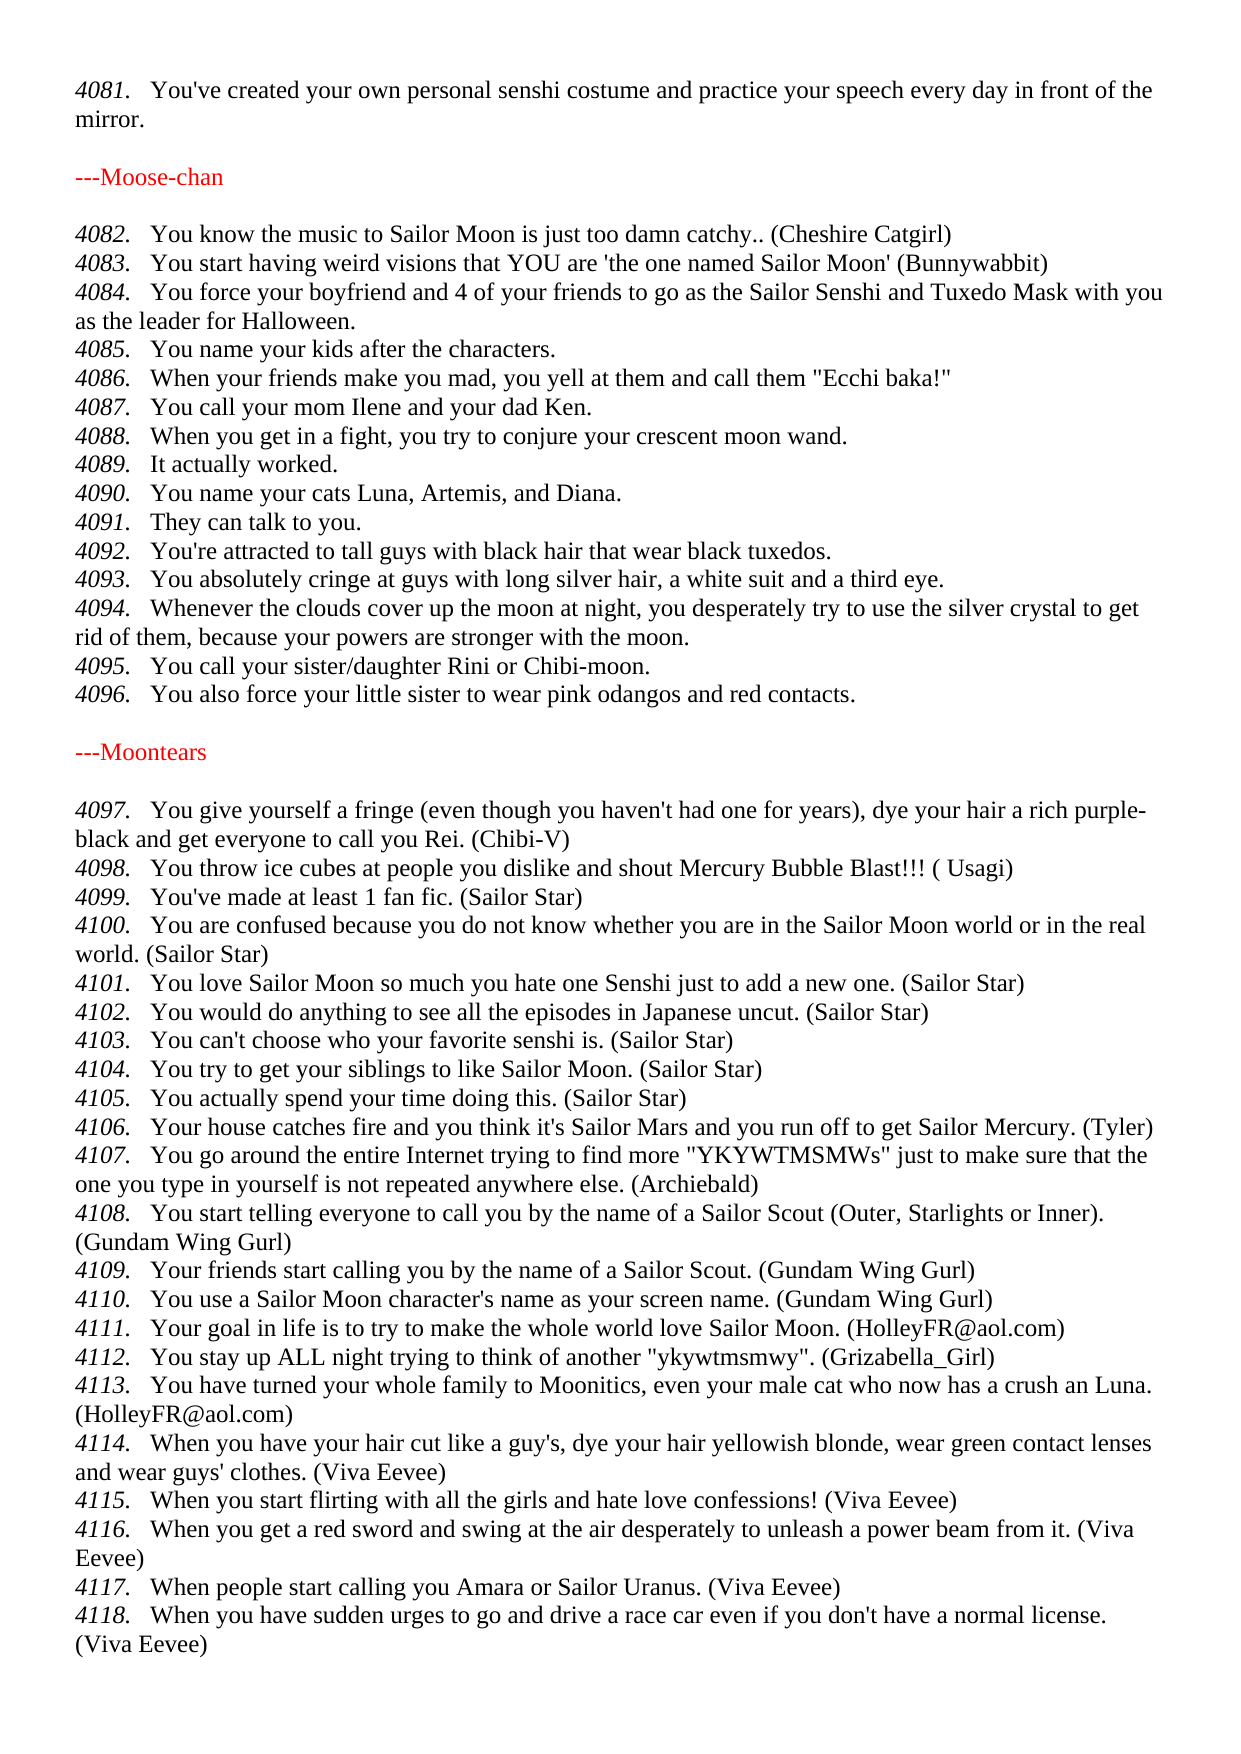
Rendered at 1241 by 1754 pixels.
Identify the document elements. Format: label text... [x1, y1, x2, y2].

list You start having weird visions that YOU are 'the one named Sailor Moon' (Bunnywabbit) [75, 248, 1165, 277]
list It actually worked. [75, 449, 1165, 478]
list You are confused because you do not know whether you are in the Sailor Moon world or in the real world. (Sailor Star) [75, 910, 1165, 968]
list You would do anything to see all the episodes in Japanese uncut. (Sailor Star) [75, 997, 1165, 1025]
list You use a Sailor Moon character's name as your screen name. (Gundam Wing Gurl) [75, 1284, 1165, 1313]
list You've created your own personal senshi costume and practice your speech every day in front of the mirror. [75, 75, 1165, 132]
list You know the music to Sailor Moon is just too damn catchy.. (Cheshire Catgirl) [75, 219, 1165, 248]
list You love Sailor Moon so much you hate one Senshi just to add a new one. (Sailor Star) [75, 968, 1165, 997]
list You actually spend your time doing this. (Sailor Star) [75, 1083, 1165, 1112]
list You call your sister/daughter Rini or Chibi-moon. [75, 651, 1165, 679]
list Your friends start calling you by the name of a Sailor Scout. (Gundam Wing Gurl) [75, 1255, 1165, 1284]
list They can talk to you. [75, 507, 1165, 536]
list You also force your little sister to wear pink odangos and red contacts. [75, 679, 1165, 708]
list You can't choose who your favorite senshi is. (Sailor Star) [75, 1025, 1165, 1054]
list When you get in a fight, you try to conjure your crescent moon wand. [75, 421, 1165, 449]
list You're attracted to tall guys with black hair that wear black tuxedos. [75, 536, 1165, 564]
list When you have your hair cut like a guy's, dye your hair yellowish blonde, wear green contact lenses and wear guys' clothes. (Viva Eevee) [75, 1428, 1165, 1485]
list You stay up ALL night trying to think of another "ykywtmsmwy". (Grizabella_Girl) [75, 1342, 1165, 1370]
list You name your cats Luna, Artemis, and Diana. [75, 478, 1165, 507]
list You try to get your siblings to like Sailor Moon. (Sailor Star) [75, 1054, 1165, 1083]
list When you get a red sword and swing at the air desperately to unleash a power beam from it. (Viva Eevee) [75, 1514, 1165, 1572]
list When people start calling you Amara or Sailor Uranus. (Viva Eevee) [75, 1572, 1165, 1600]
list You go around the entire Internet trying to find more "YKYWTMSMWs" just to make sure that the one you type in yourself is not repeated anywhere else. (Archiebald) [75, 1140, 1165, 1198]
list When you have sudden urges to go and drive a race car even if you don't have a normal license. (Viva Eevee) [75, 1600, 1165, 1658]
list Your house catches fire and you think it's Sailor Mars and you run off to get Sailor Mercury. (Tyler) [75, 1112, 1165, 1140]
list You have turned your whole family to Moonitics, even your male cat who now has a crush an Luna. (HolleyFR@aol.com) [75, 1370, 1165, 1428]
list Your goal in life is to try to make the whole world love Sailor Moon. (HolleyFR@aol.com) [75, 1313, 1165, 1342]
list When you start flirting with all the girls and hate love confessions! (Viva Eevee) [75, 1485, 1165, 1514]
list You've made at least 1 fan fic. (Sailor Star) [75, 882, 1165, 910]
text ---Moontears [75, 737, 1165, 766]
list You name your kids after the characters. [75, 334, 1165, 363]
list You call your mom Ilene and your dad Ken. [75, 392, 1165, 421]
list You throw ice cubes at people you dislike and shout Mercury Bubble Blast!!! ( Usagi) [75, 853, 1165, 882]
list Whenever the clouds cover up the moon at night, you desperately try to use the silver crystal to get rid of them, because your powers are stronger with the moon. [75, 593, 1165, 651]
list When your friends make you mad, you yell at them and call them "Ecchi baka!" [75, 363, 1165, 392]
list You give yourself a fringe (even though you haven't had one for years), dye your hair a rich purple-black and get everyone to call you Rei. (Chibi-V) [75, 795, 1165, 853]
list You start telling everyone to call you by the name of a Sailor Scout (Outer, Starlights or Inner). (Gundam Wing Gurl) [75, 1198, 1165, 1255]
list You absolutely cringe at guys with long silver hair, a white suit and a third eye. [75, 564, 1165, 593]
text ---Moose-chan [75, 162, 1165, 190]
list You force your boyfriend and 4 of your friends to go as the Sailor Senshi and Tuxedo Mask with you as the leader for Halloween. [75, 277, 1165, 334]
